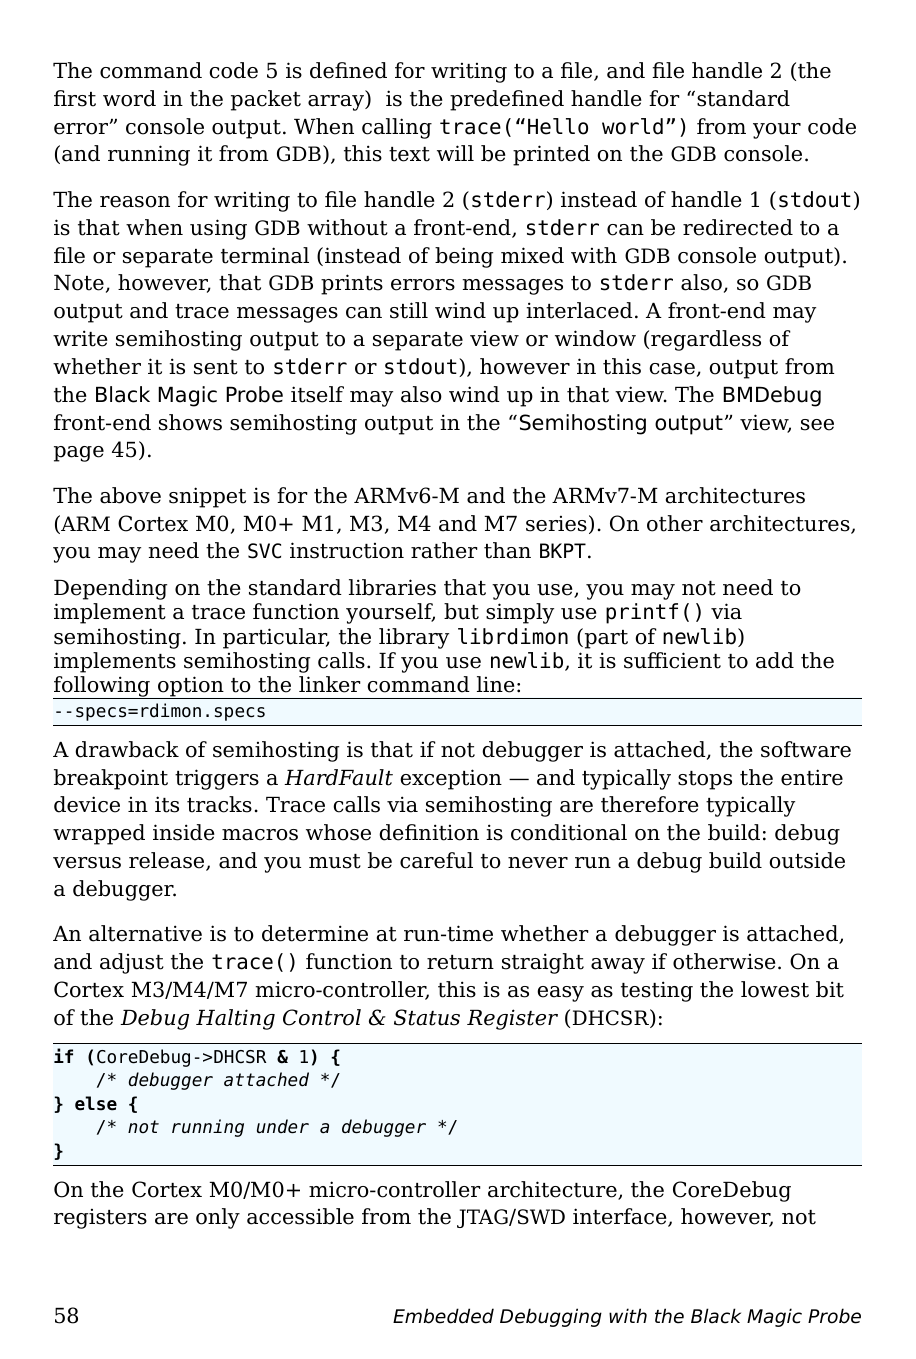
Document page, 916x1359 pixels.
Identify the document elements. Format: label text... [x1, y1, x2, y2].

text A drawback of semihosting is that if not debugger is attached, the software breakpoint triggers a HardFault exception — and typically stops the entire device in its tracks. Trace calls via semihosting are therefore typically wrapped inside macros whose definition is conditional on the build: debug versus release, and you must be careful to never run a debug build outside a debugger. [53, 738, 862, 901]
text An alternative is to determine at run-time whether a debugger is attached, and adjust the trace() function to return straight away if otherwise. On a Cortex M3/M4/M7 micro-controller, this is as easy as testing the lowest bit of the Debug Halting Control & Status Register (DHCSR): [53, 922, 862, 1030]
text } [53, 1137, 862, 1165]
text The above snippet is for the ARMv6-M and the ARMv7-M architectures (ARM Cortex M0, M0+ M1, M3, M4 and M7 series). On other architectures, you may need the SVC instruction rather than BKPT. [53, 484, 862, 564]
text The command code 5 is defined for writing to a file, and file handle 2 (the first word in the packet array) is the predefined handle for “standard error” console output. When calling trace(“Hello world”) from your code (and running it from GDB), this text will be printed on the GDB console. [53, 59, 862, 167]
text --specs=rdimon.specs [53, 699, 862, 725]
text /* not running under a debugger */ [53, 1113, 862, 1137]
text } else { [53, 1090, 862, 1113]
text if (CoreDebug->DHCSR & 1) { [53, 1044, 862, 1066]
text The reason for writing to file handle 2 (stderr) instead of handle 1 (stdout) is that when using GDB without a front-end, stderr can be redirected to a file or separate terminal (instead of being mixed with GDB console output). Note, however, that GDB prints errors messages to stderr also, so GDB output and trace messages can still wind up interlaced. A front-end may write semihosting output to a separate view or window (regardless of whether it is sent to stderr or stdout), however in this case, output from the Black Magic Probe itself may also wind up in that view. The BMDebug front-end shows semihosting output in the “Semihosting output” view, see page 45). [53, 188, 862, 463]
text /* debugger attached */ [53, 1066, 862, 1090]
text On the Cortex M0/M0+ micro-controller architecture, the CoreDebug registers are only accessible from the JTAG/SWD interface, however, not [53, 1178, 862, 1230]
text Depending on the standard libraries that you use, you may not need to implement a trace function yourself, but simply use printf() via semihosting. In particular, the library librdimon (part of newlib) implements semihosting calls. If you use newlib, it is sufficient to add the following option to the linker command line: [53, 576, 862, 697]
